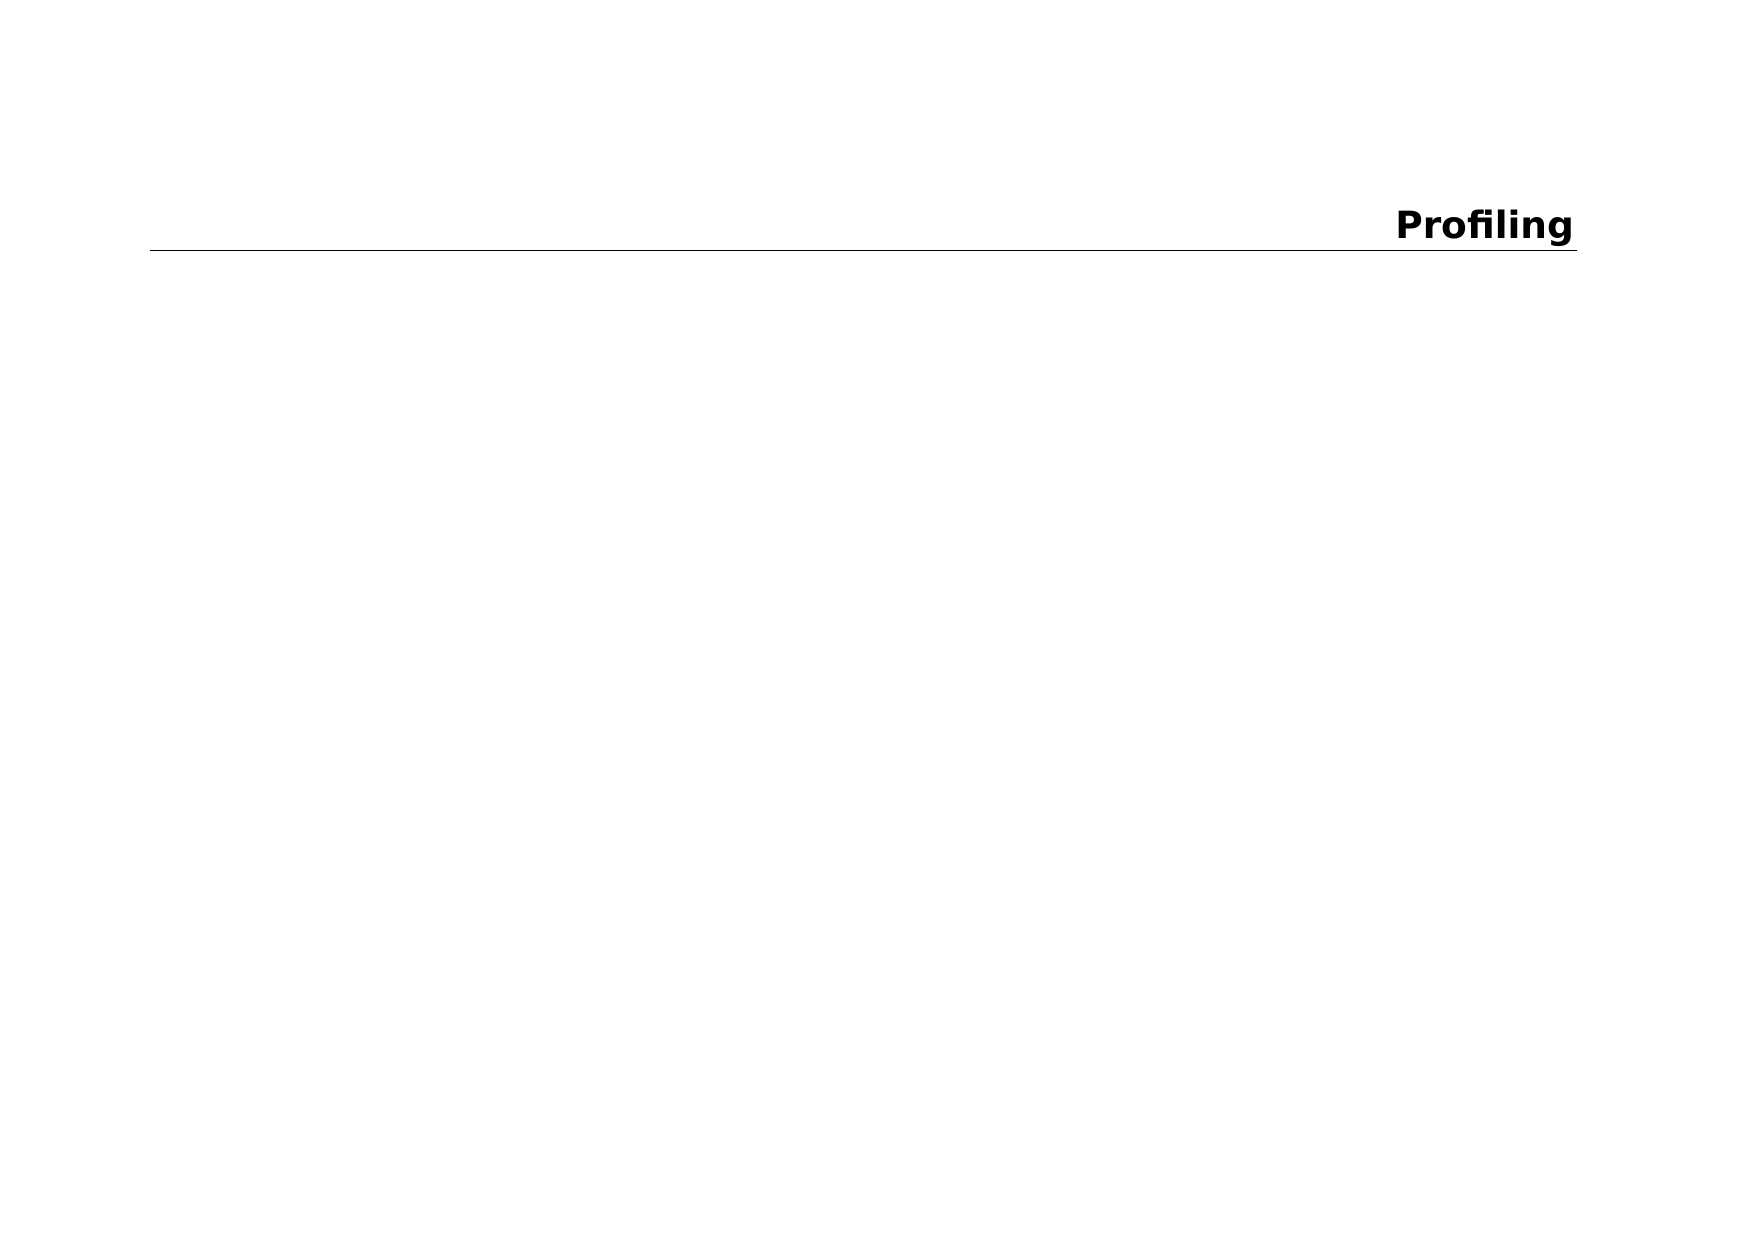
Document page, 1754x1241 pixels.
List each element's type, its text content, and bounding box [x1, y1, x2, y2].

subtitle Profiling [150, 201, 1577, 250]
